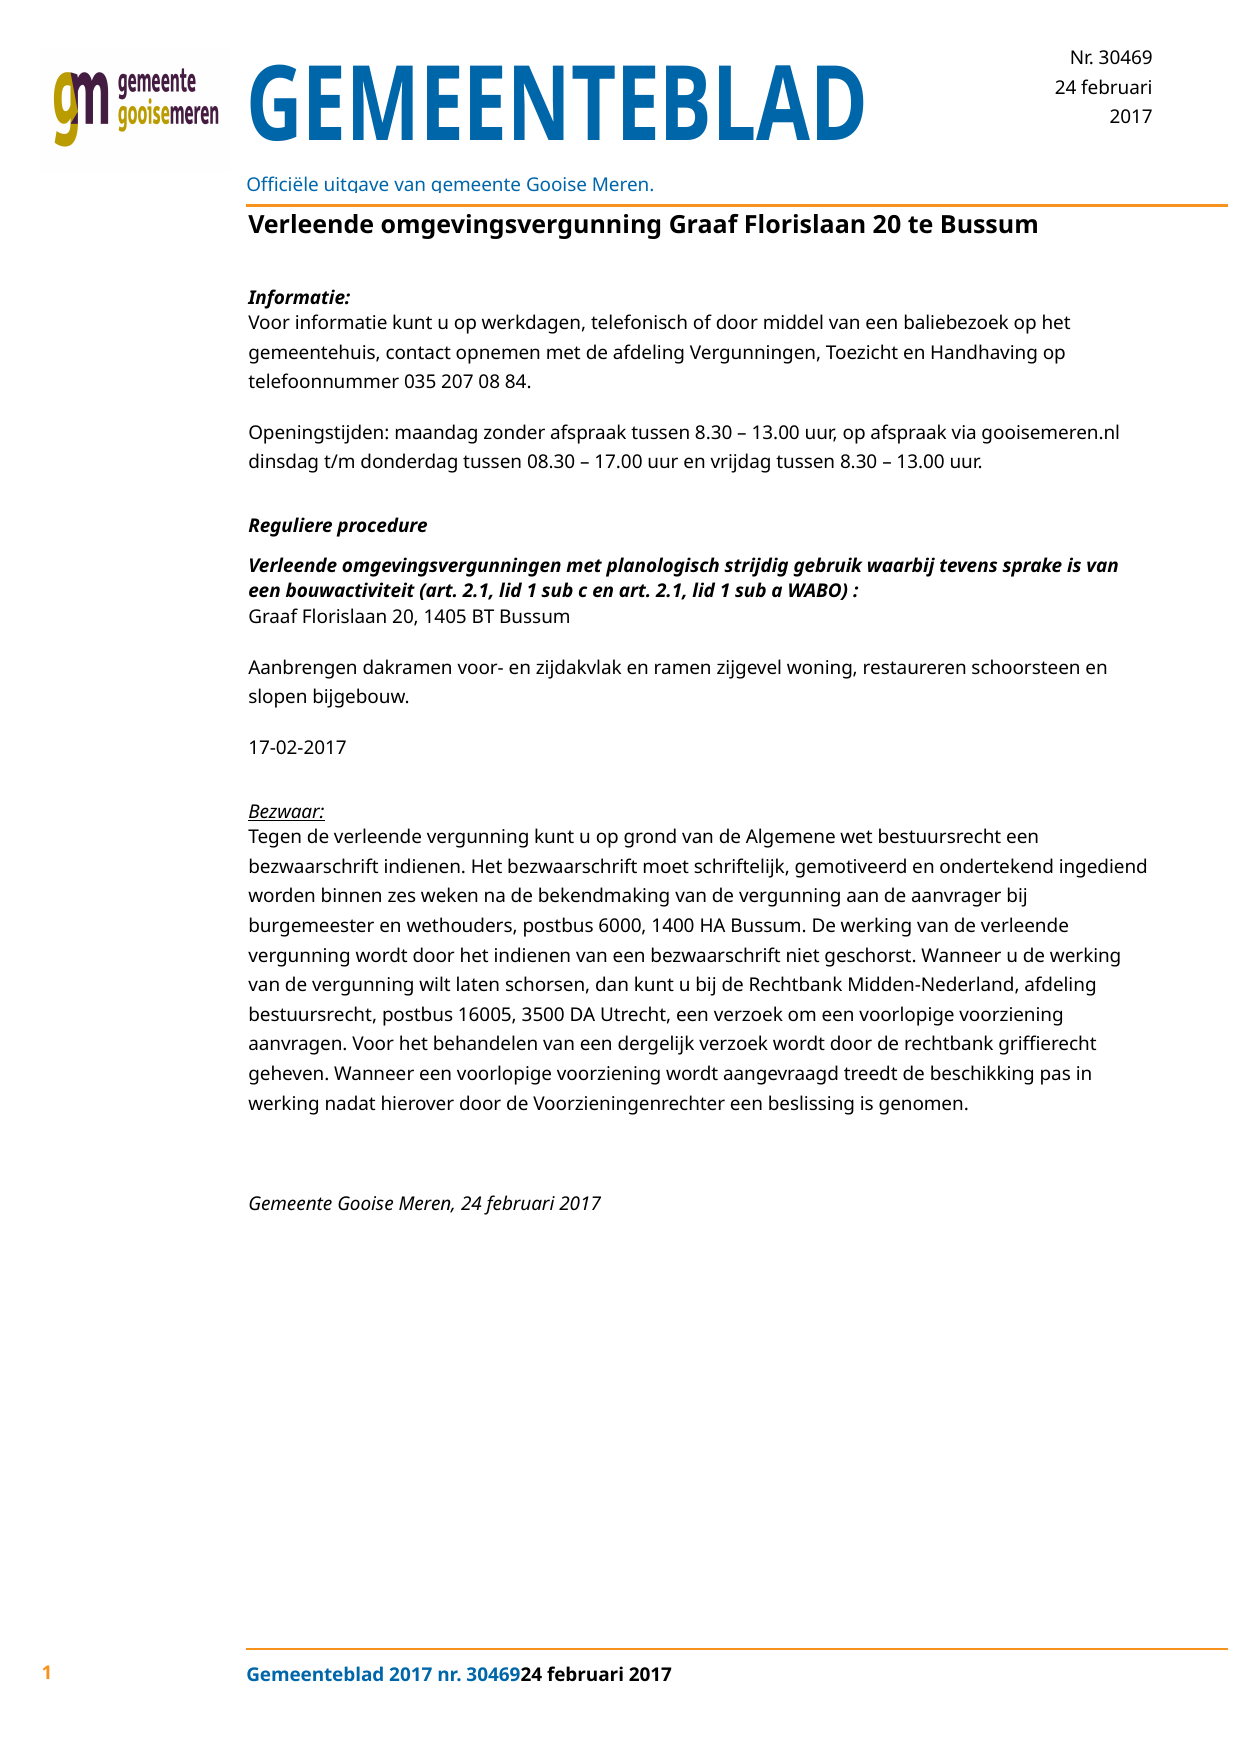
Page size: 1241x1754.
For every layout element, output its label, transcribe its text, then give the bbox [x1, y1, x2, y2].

text Graaf Florislaan 20, 1405 BT Bussum [248, 603, 1152, 629]
text Reguliere procedure [248, 513, 1152, 538]
text 17-02-2017 [248, 734, 1152, 759]
text Gemeente Gooise Meren, 24 februari 2017 [248, 1191, 1152, 1216]
text Aanbrengen dakramen voor- en zijdakvlak en ramen zijgevel woning, restaureren schoorsteen en slopen bijgebouw. [248, 654, 1152, 709]
text Informatie: [248, 284, 1152, 309]
text Verleende omgevingsvergunning Graaf Florislaan 20 te Bussum [248, 207, 1152, 241]
text Bezwaar: [248, 798, 1152, 823]
text Tegen de verleende vergunning kunt u op grond van de Algemene wet bestuursrecht een bezwaarschrift indienen. Het bezwaarschrift moet schriftelijk, gemotiveerd en ondertekend ingediend worden binnen zes weken na de bekendmaking van de vergunning aan de aanvrager bij burgemeester en wethouders, postbus 6000, 1400 HA Bussum. De werking van de verleende vergunning wordt door het indienen van een bezwaarschrift niet geschorst. Wanneer u de werking van de vergunning wilt laten schorsen, dan kunt u bij de Rechtbank Midden-Nederland, afdeling bestuursrecht, postbus 16005, 3500 DA Utrecht, een verzoek om een voorlopige voorziening aanvragen. Voor het behandelen van een dergelijk verzoek wordt door de rechtbank griffierecht geheven. Wanneer een voorlopige voorziening wordt aangevraagd treedt de beschikking pas in werking nadat hierover door de Voorzieningenrechter een beslissing is genomen. [248, 823, 1152, 1116]
picture [41, 47, 231, 172]
text Voor informatie kunt u op werkdagen, telefonisch of door middel van een baliebezoek op het gemeentehuis, contact opnemen met de afdeling Vergunningen, Toezicht en Handhaving op telefoonnummer 035 207 08 84. [248, 309, 1152, 394]
text Verleende omgevingsvergunningen met planologisch strijdig gebruik waarbij tevens sprake is van een bouwactiviteit (art. 2.1, lid 1 sub c en art. 2.1, lid 1 sub a WABO) : [248, 552, 1152, 603]
text Openingstijden: maandag zonder afspraak tussen 8.30 – 13.00 uur, op afspraak via gooisemeren.nl dinsdag t/m donderdag tussen 08.30 – 17.00 uur en vrijdag tussen 8.30 – 13.00 uur. [248, 419, 1152, 474]
